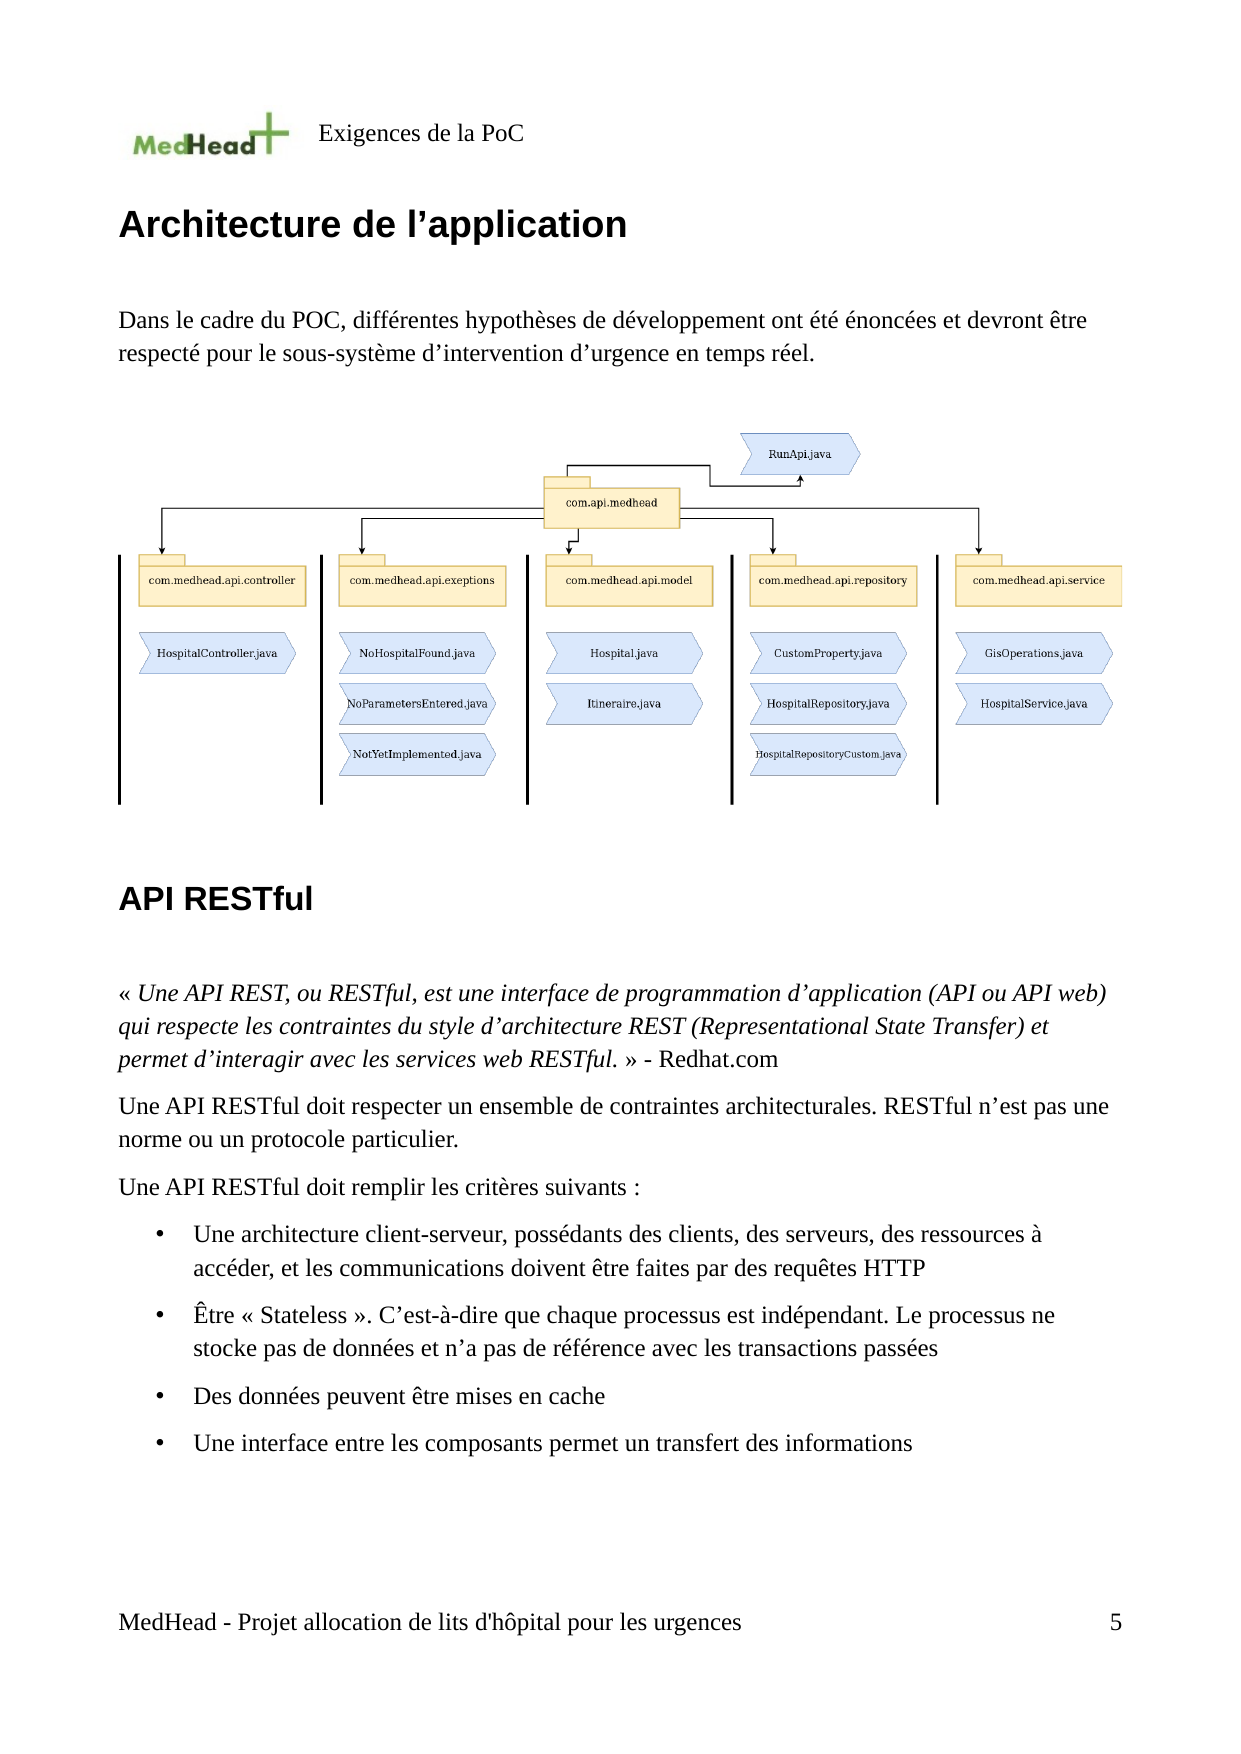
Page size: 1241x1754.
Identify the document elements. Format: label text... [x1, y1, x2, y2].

picture [118, 105, 305, 160]
text Dans le cadre du POC, différentes hypothèses de développement ont été énoncées et devront être respecté pour le sous-système d’intervention d’urgence en temps réel. [118, 305, 1122, 367]
text Une API RESTful doit respecter un ensemble de contraintes architecturales. RESTful n’est pas une norme ou un protocole particulier. [118, 1091, 1122, 1153]
text Une API RESTful doit remplir les critères suivants : [118, 1172, 1122, 1201]
list Être « Stateless ». C’est-à-dire que chaque processus est indépendant. Le processus ne stocke pas de données et n’a pas de référence avec les transactions passées [156, 1300, 1122, 1362]
subtitle Architecture de l’application [118, 201, 1122, 245]
picture [118, 433, 1123, 807]
subtitle API RESTful [118, 879, 1122, 918]
list Des données peuvent être mises en cache [156, 1381, 1122, 1409]
text « Une API REST, ou RESTful, est une interface de programmation d’application (API ou API web) qui respecte les contraintes du style d’architecture REST (Representational State Transfer) et permet d’interagir avec les services web RESTful. » - Redhat.com [118, 978, 1122, 1072]
list Une architecture client-serveur, possédants des clients, des serveurs, des ressources à accéder, et les communications doivent être faites par des requêtes HTTP [156, 1219, 1122, 1281]
list Une interface entre les composants permet un transfert des informations [156, 1428, 1122, 1457]
